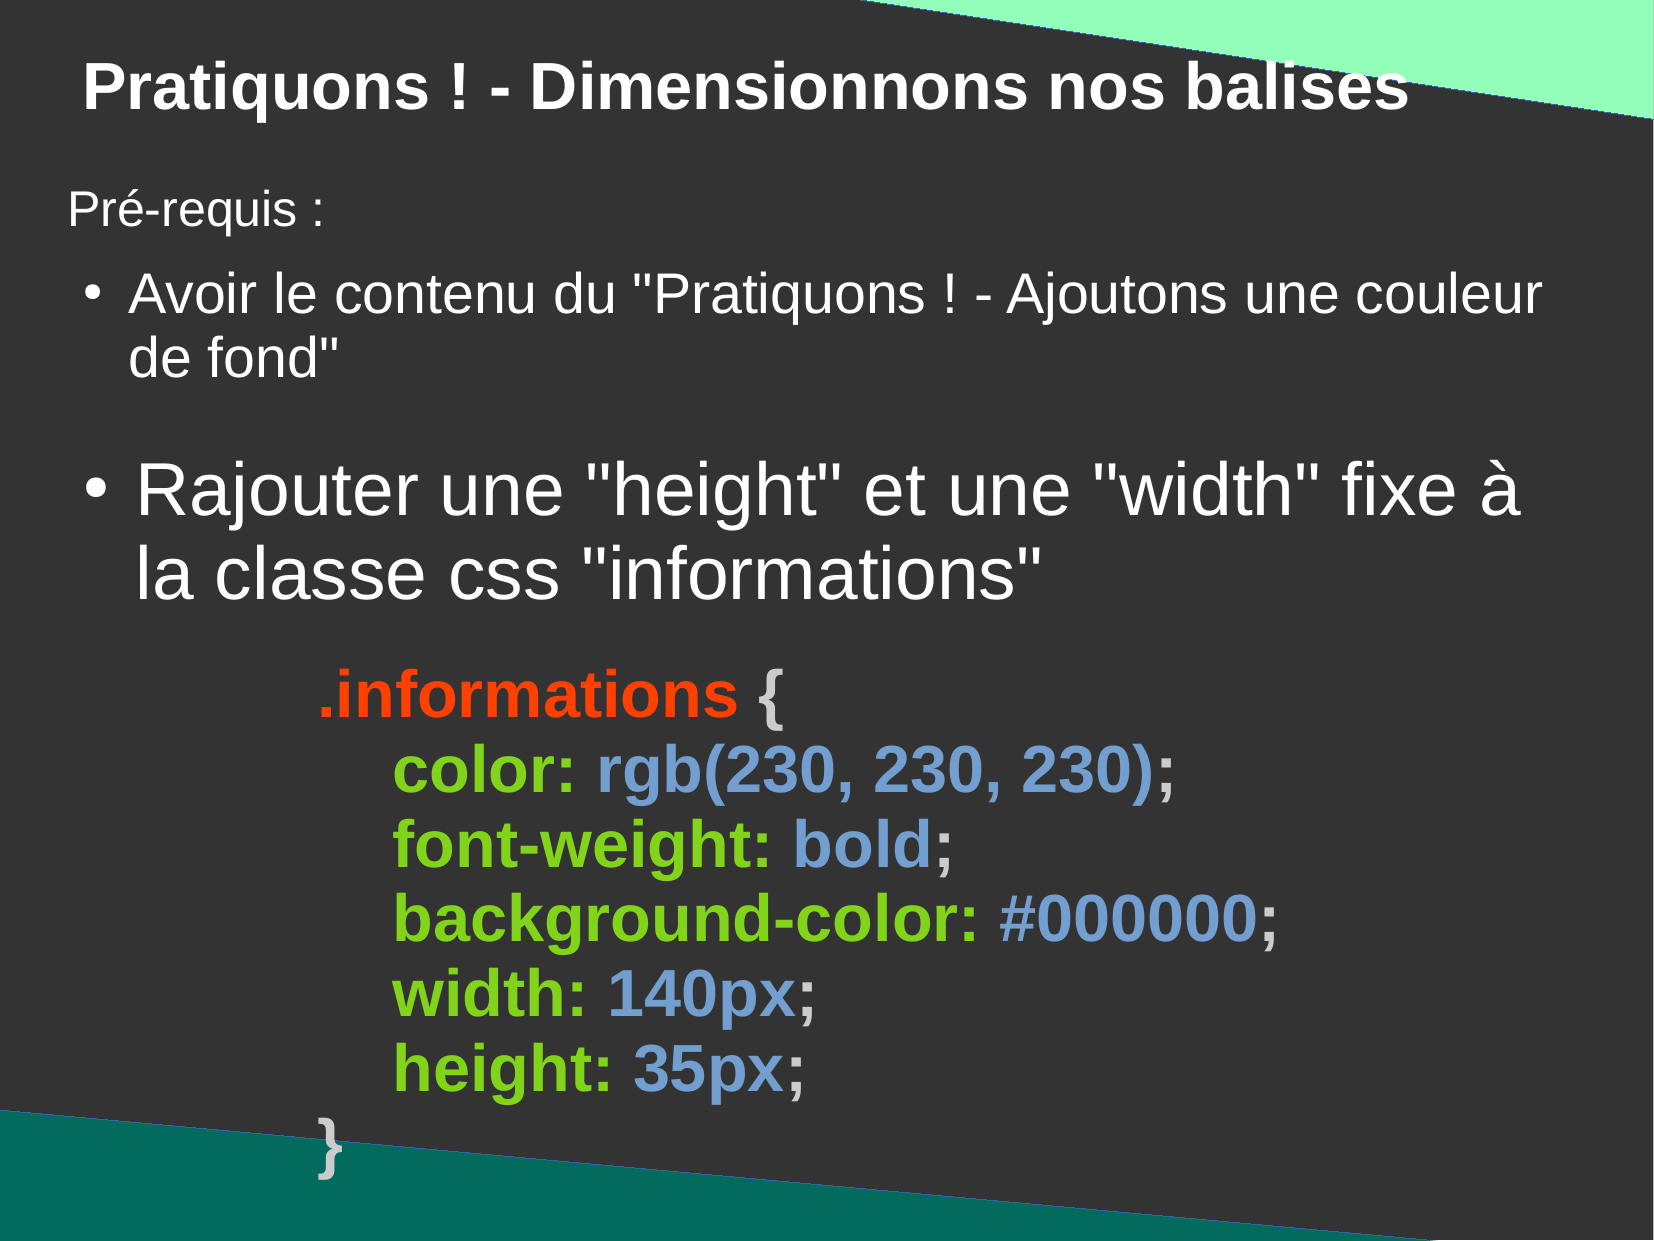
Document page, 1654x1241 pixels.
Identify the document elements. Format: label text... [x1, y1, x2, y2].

list Rajouter une "height" et une "width" fixe à la classe css "informations" [64, 447, 1589, 626]
text_box .informations { color: rgb(230, 230, 230); font-weight: bold; background-color: #000000; width: 140px; height: 35px; } [302, 649, 1351, 1188]
title Pratiquons ! - Dimensionnons nos balises [82, 49, 1571, 152]
text_box [860, 0, 1654, 120]
list Pré-requis : Avoir le contenu du "Pratiquons ! - Ajoutons une couleur de fond" [67, 180, 1607, 390]
